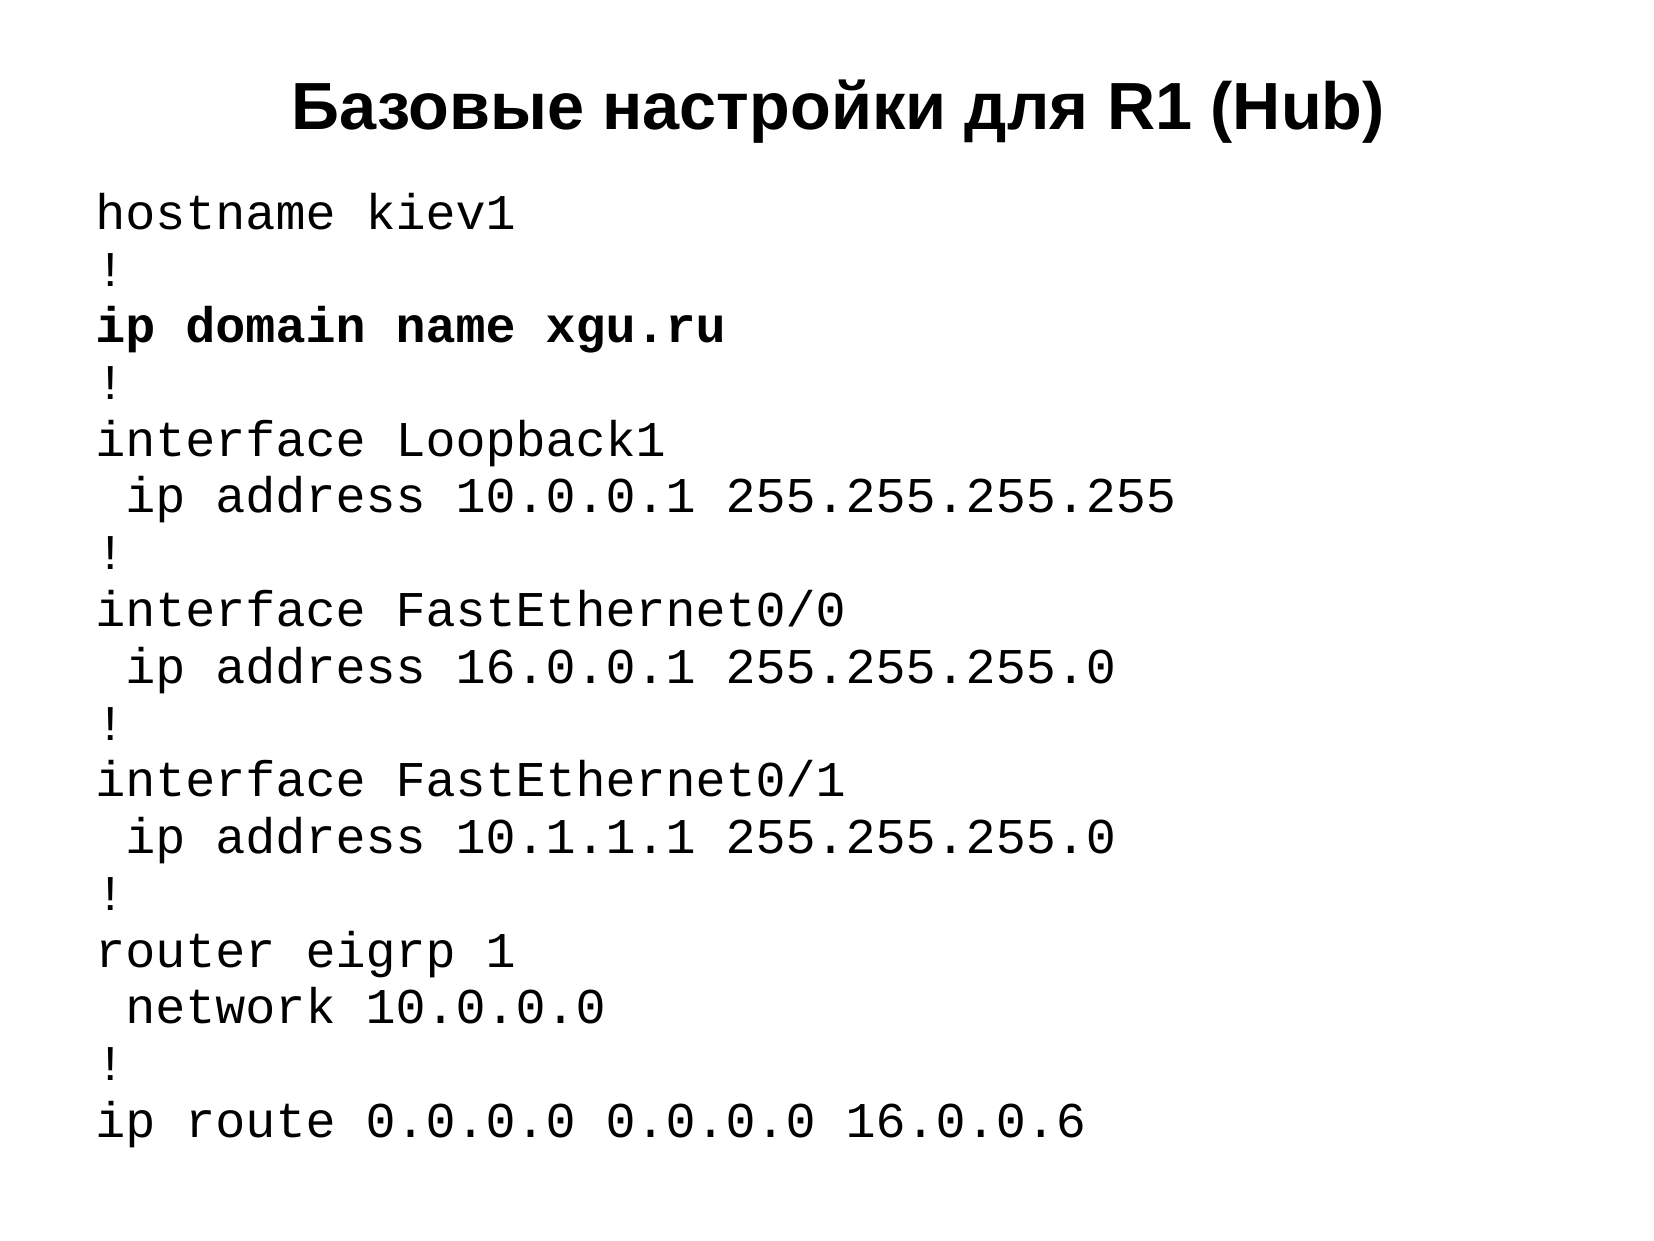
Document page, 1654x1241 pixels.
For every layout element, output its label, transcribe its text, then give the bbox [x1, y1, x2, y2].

list hostname kiev1 ! ip domain name xgu.ru ! interface Loopback1 ip address 10.0.0.1 255.255.255.255 ! interface FastEthernet0/0 ip address 16.0.0.1 255.255.255.0 ! interface FastEthernet0/1 ip address 10.1.1.1 255.255.255.0 ! router eigrp 1 network 10.0.0.0 ! ip route 0.0.0.0 0.0.0.0 16.0.0.6 [95, 187, 1538, 1210]
text_box Базовые настройки для R1 (Hub) [64, 37, 1613, 151]
